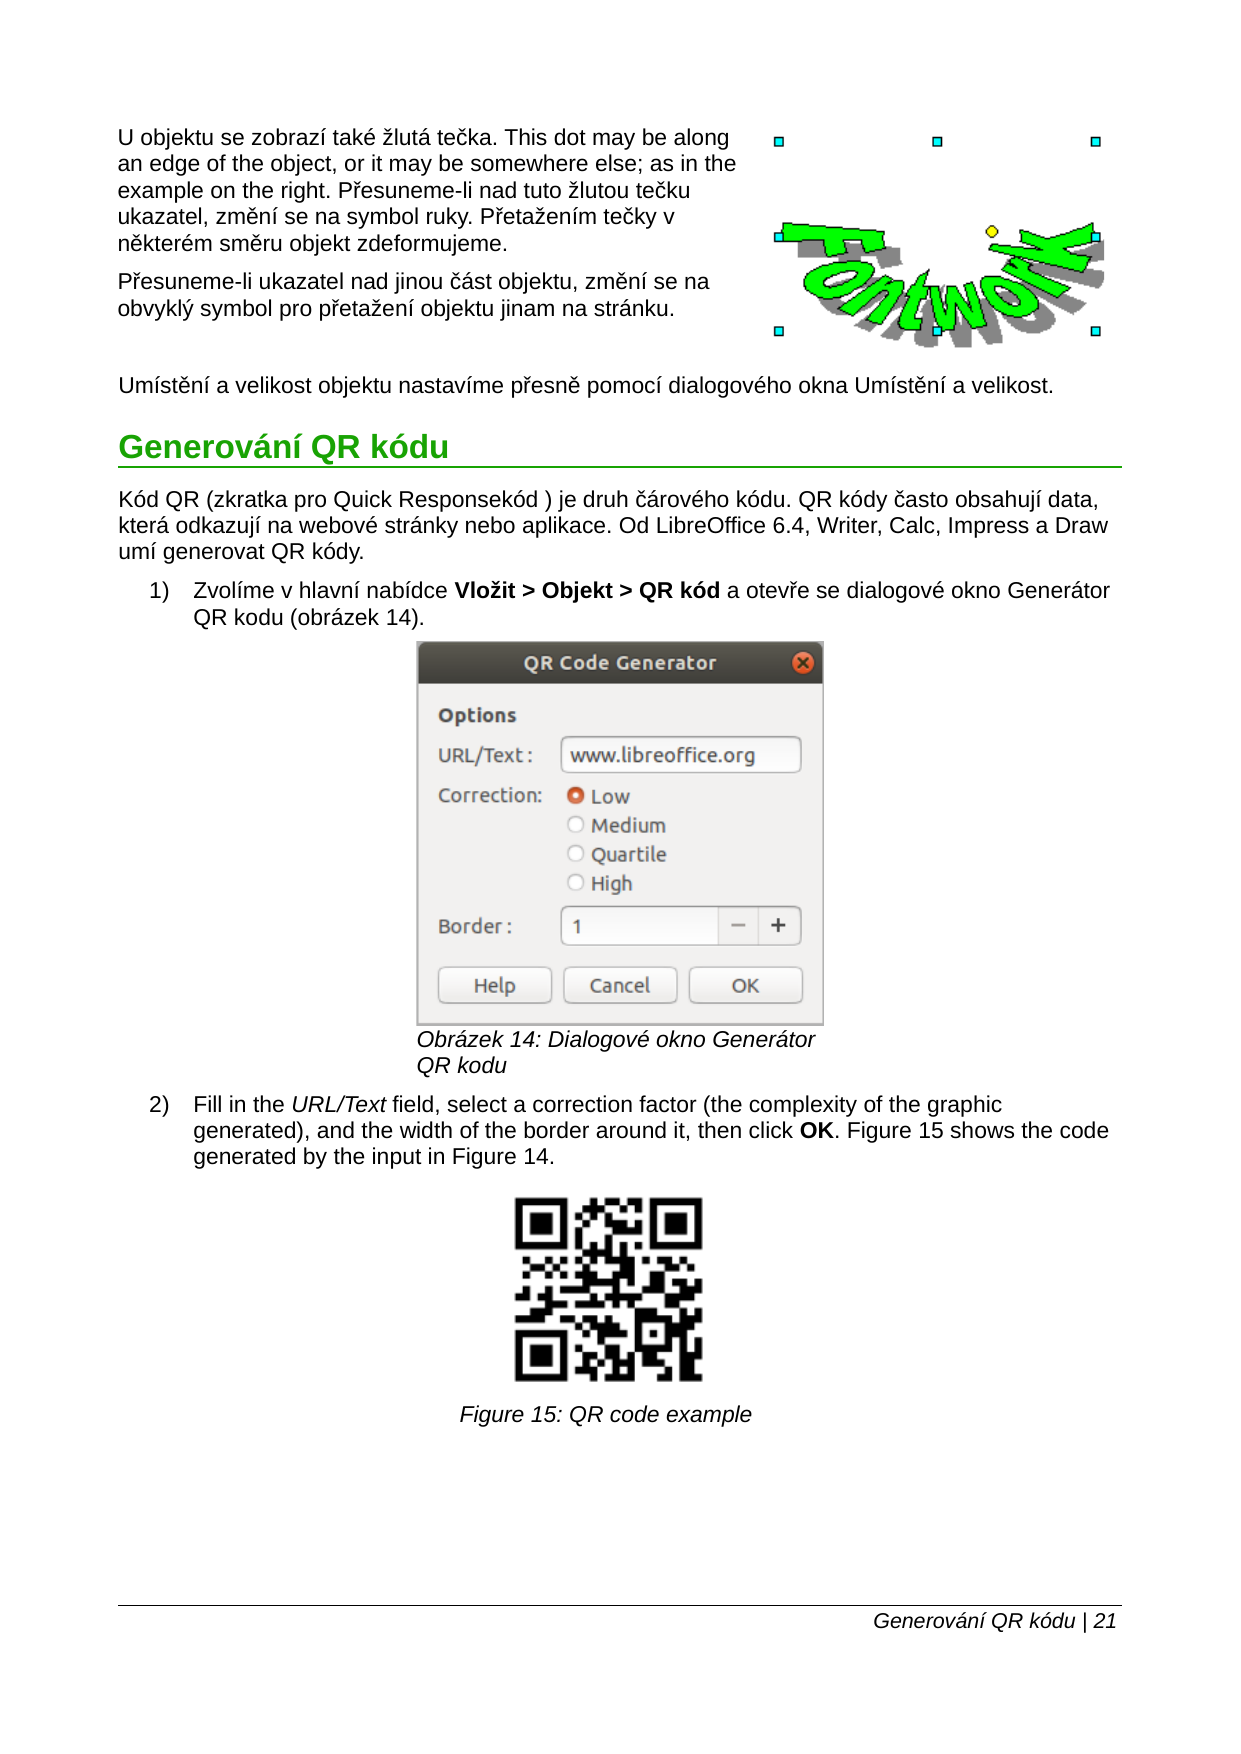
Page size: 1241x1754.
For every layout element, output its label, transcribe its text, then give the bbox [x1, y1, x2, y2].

picture [416, 641, 824, 1026]
text Kód QR (zkratka pro Quick Responsekód ) je druh čárového kódu. QR kódy často obsahují data, která odkazují na webové stránky nebo aplikace. Od LibreOffice 6.4, Writer, Calc, Impress a Draw umí generovat QR kódy. [118, 486, 1122, 565]
text Umístění a velikost objektu nastavíme přesně pomocí dialogového okna Umístění a velikost. [118, 372, 1122, 398]
list Fill in the URL/Text field, select a correction factor (the complexity of the graphic generated), and the width of the border around it, then click OK. Figure 15 shows the code generated by the input in Figure 14. [169, 1091, 1122, 1169]
list Zvolíme v hlavní nabídce Vložit > Objekt > QR kód a otevře se dialogové okno Generátor QR kodu (obrázek 14). [169, 577, 1122, 630]
picture [770, 124, 1105, 349]
text Figure 15: QR code example [459, 1401, 781, 1427]
subtitle Generování QR kódu [118, 427, 1122, 466]
table_header U objektu se zobrazí také žlutá tečka. This dot may be along an edge of the object, or it may be somewhere else; as in the example on the right. Přesuneme-li nad tuto žlutou tečku ukazatel, změní se na symbol ruky. Přetažením tečky v některém směru objekt zdeformujeme. Přesuneme-li ukazatel nad jinou část objektu, změní se na obvyklý symbol pro přetažení objektu jinam na stránku. [111, 118, 749, 372]
text Obrázek 14: Dialogové okno Generátor QR kodu [416, 1026, 824, 1078]
picture [498, 1181, 718, 1401]
table_header [749, 118, 1122, 372]
